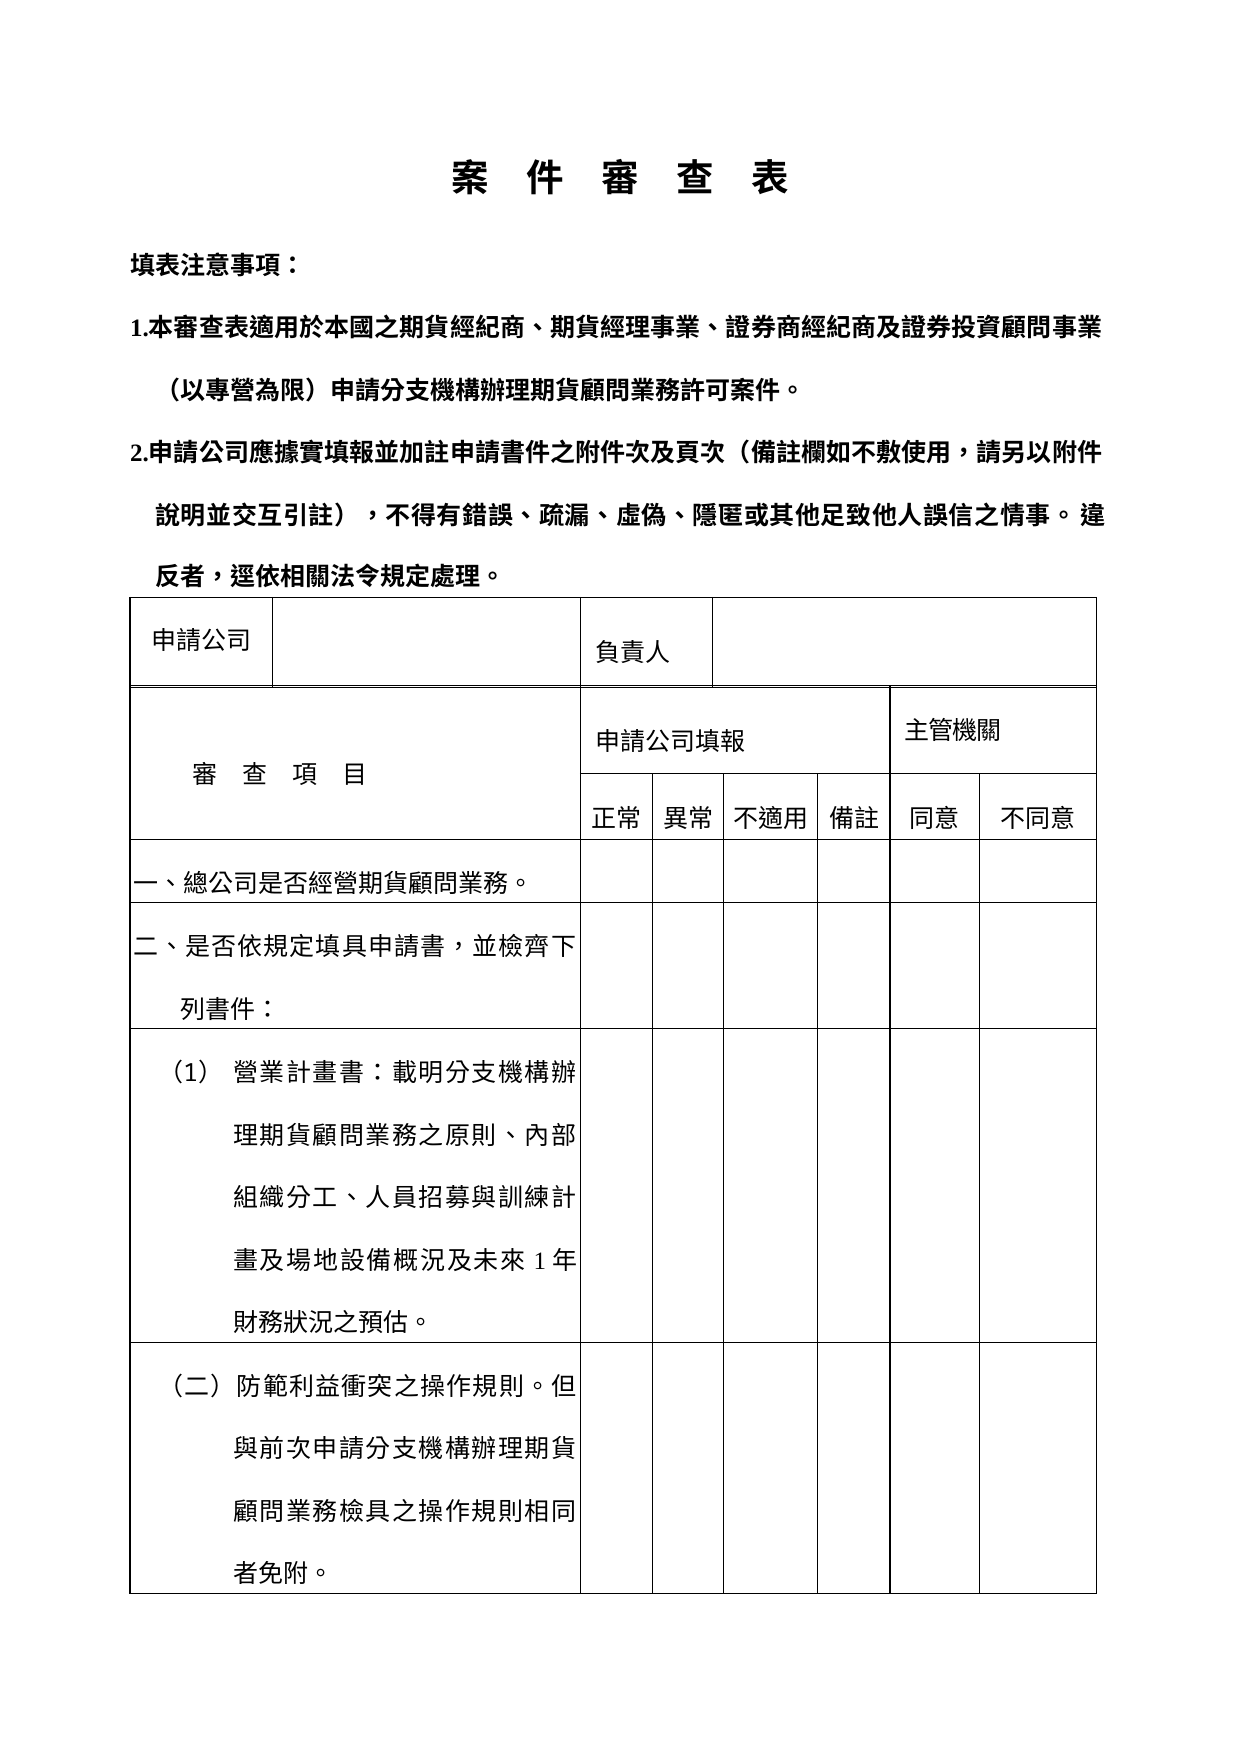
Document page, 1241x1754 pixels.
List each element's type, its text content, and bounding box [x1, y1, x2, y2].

table_cell 異常 [653, 774, 723, 839]
table_cell 不適用 [724, 774, 817, 839]
table_cell 一、總公司是否經營期貨顧問業務。 [131, 840, 580, 902]
table_cell [818, 840, 889, 902]
table_cell [891, 903, 979, 1028]
table_header 申請公司 名 稱 [131, 598, 272, 685]
table_cell [818, 1343, 889, 1593]
table_cell [724, 1029, 817, 1342]
table_cell [1097, 1342, 1110, 1593]
table_cell [653, 1029, 723, 1342]
table_cell 申請公司填報 [581, 688, 889, 773]
table_cell [724, 840, 817, 902]
table_cell 正常 [581, 774, 652, 839]
table_cell 不同意 [980, 774, 1096, 839]
table_cell [1097, 1028, 1110, 1342]
table_cell [1097, 773, 1110, 839]
table_cell [891, 840, 979, 902]
table_cell [653, 903, 723, 1028]
table_cell [1097, 902, 1110, 1028]
text 填表注意事項： [130, 222, 1110, 284]
table_header [713, 598, 1096, 685]
table_cell [653, 1343, 723, 1593]
table_cell 同意 [891, 774, 979, 839]
table_cell [724, 1343, 817, 1593]
table_header [1097, 597, 1110, 685]
table_cell 審 查 項 目 [131, 688, 580, 839]
table_cell [891, 1343, 979, 1593]
text 1.本審查表適用於本國之期貨經紀商、期貨經理事業、證券商經紀商及證券投資顧問事業（以專營為限）申請分支機構辦理期貨顧問業務許可案件。 [130, 284, 1105, 409]
table_cell 營業計畫書：載明分支機構辦理期貨顧問業務之原則、內部組織分工、人員招募與訓練計畫及場地設備概況及未來1年財務狀況之預估。 [131, 1029, 580, 1342]
table_cell [891, 1029, 979, 1342]
table_cell 主管機關 審查意見 [891, 688, 1096, 773]
table_cell [980, 1029, 1096, 1342]
table_cell [581, 840, 652, 902]
table_cell 備註 [818, 774, 889, 839]
table_header 負責人 [581, 598, 712, 685]
table_cell [581, 1343, 652, 1593]
table_cell [980, 1343, 1096, 1593]
text 2.申請公司應據實填報並加註申請書件之附件次及頁次（備註欄如不敷使用，請另以附件說明並交互引註），不得有錯誤、疏漏、虛偽、隱匿或其他足致他人誤信之情事。違反者，逕依相關法令規定處理。 [130, 409, 1105, 597]
table_cell [1097, 685, 1110, 773]
table_cell [653, 840, 723, 902]
table_cell [724, 903, 817, 1028]
table_cell 二、是否依規定填具申請書，並檢齊下列書件： [131, 903, 580, 1028]
table_cell [980, 903, 1096, 1028]
table_header [273, 598, 580, 685]
table_cell [581, 903, 652, 1028]
table_cell （二）防範利益衝突之操作規則。但與前次申請分支機構辦理期貨顧問業務檢具之操作規則相同者免附。 [131, 1343, 580, 1593]
table_cell [1097, 839, 1110, 902]
text 案 件 審 查 表 [130, 134, 1110, 196]
table_cell [581, 1029, 652, 1342]
table_cell [818, 903, 889, 1028]
table_cell [818, 1029, 889, 1342]
table_cell [980, 840, 1096, 902]
